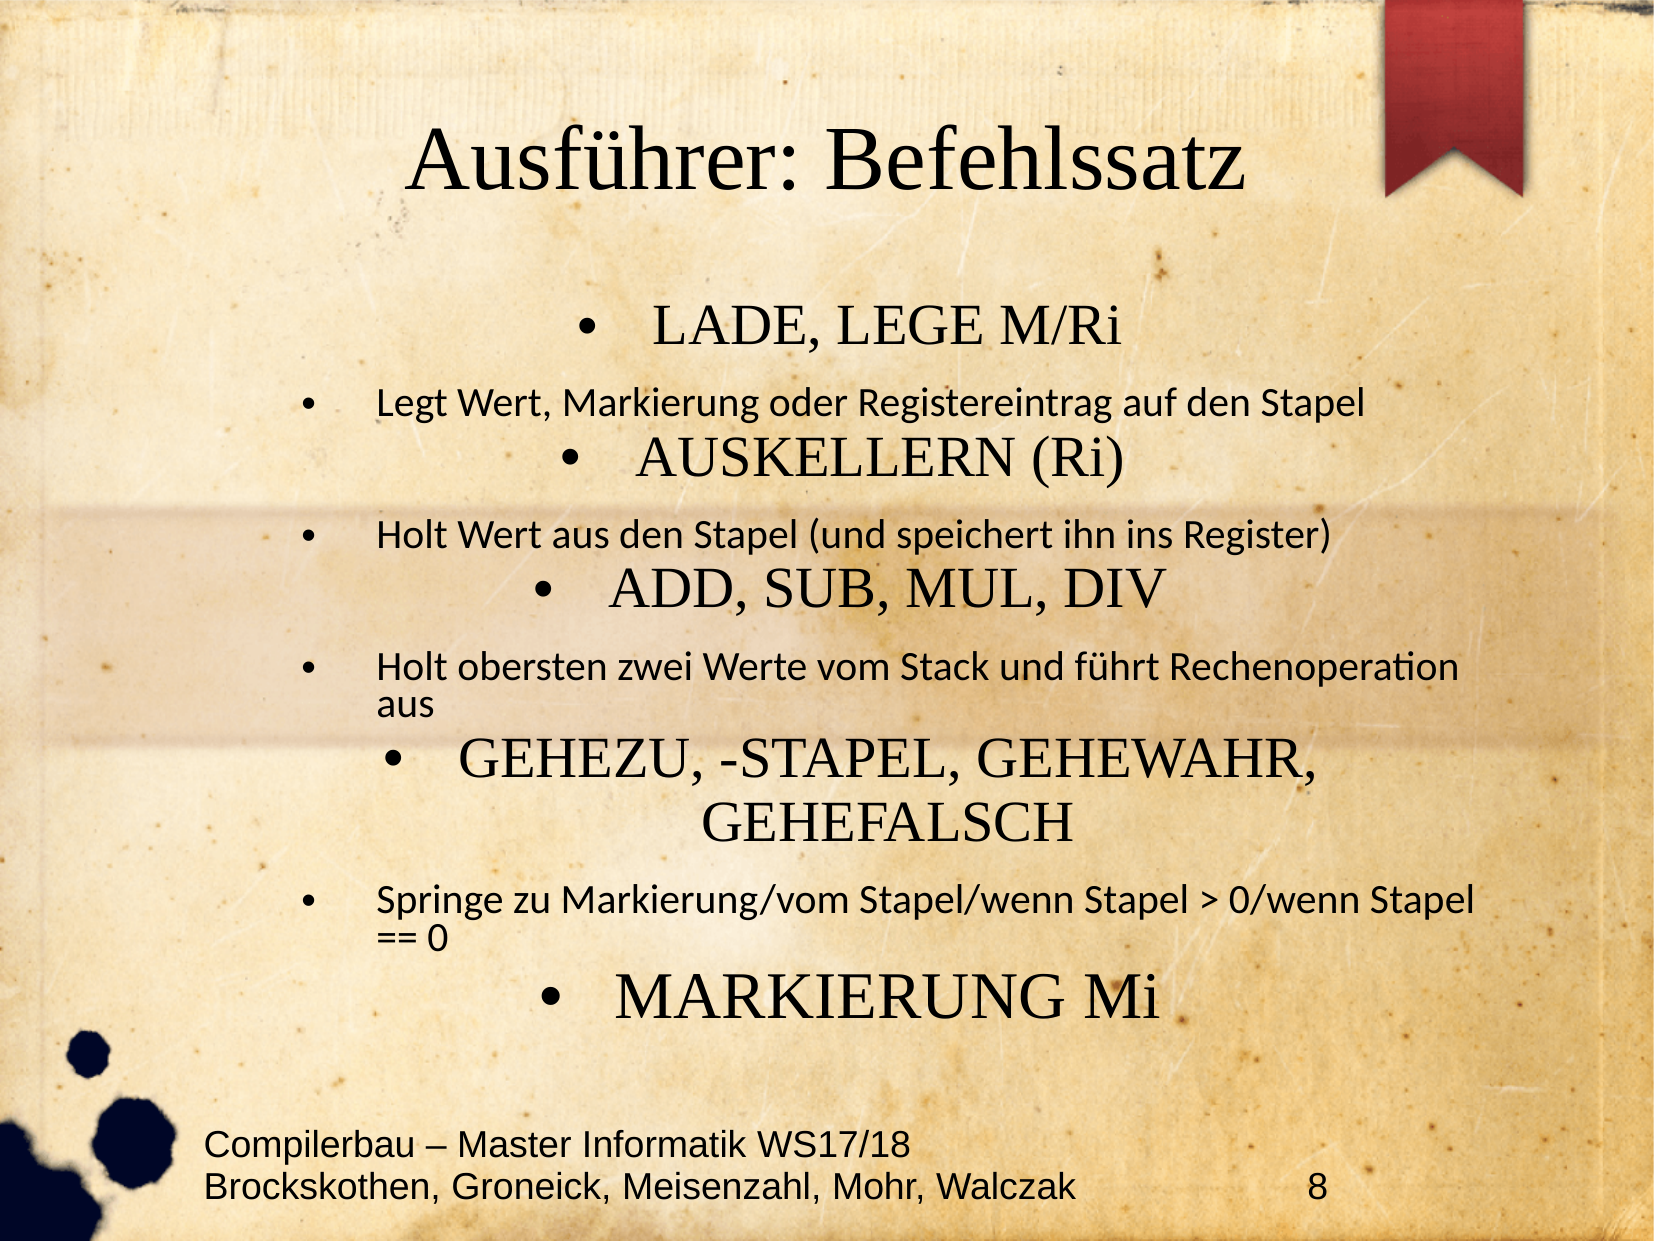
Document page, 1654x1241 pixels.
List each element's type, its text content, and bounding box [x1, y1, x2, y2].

subtitle LADE, LEGE M/Ri Legt Wert, Markierung oder Registereintrag auf den Stapel AUSKELLERN (Ri) Holt Wert aus den Stapel (und speichert ihn ins Register) ADD, SUB, MUL, DIV Holt obersten zwei Werte vom Stack und führt Rechenoperation aus GEHEZU, -STAPEL, GEHEWAHR, GEHEFALSCH Springe zu Markierung/vom Stapel/wenn Stapel > 0/wenn Stapel == 0 MARKIERUNG Mi [188, 200, 1512, 1229]
picture [0, 0, 1654, 1241]
title Ausführer: Befehlssatz [82, 49, 1571, 257]
